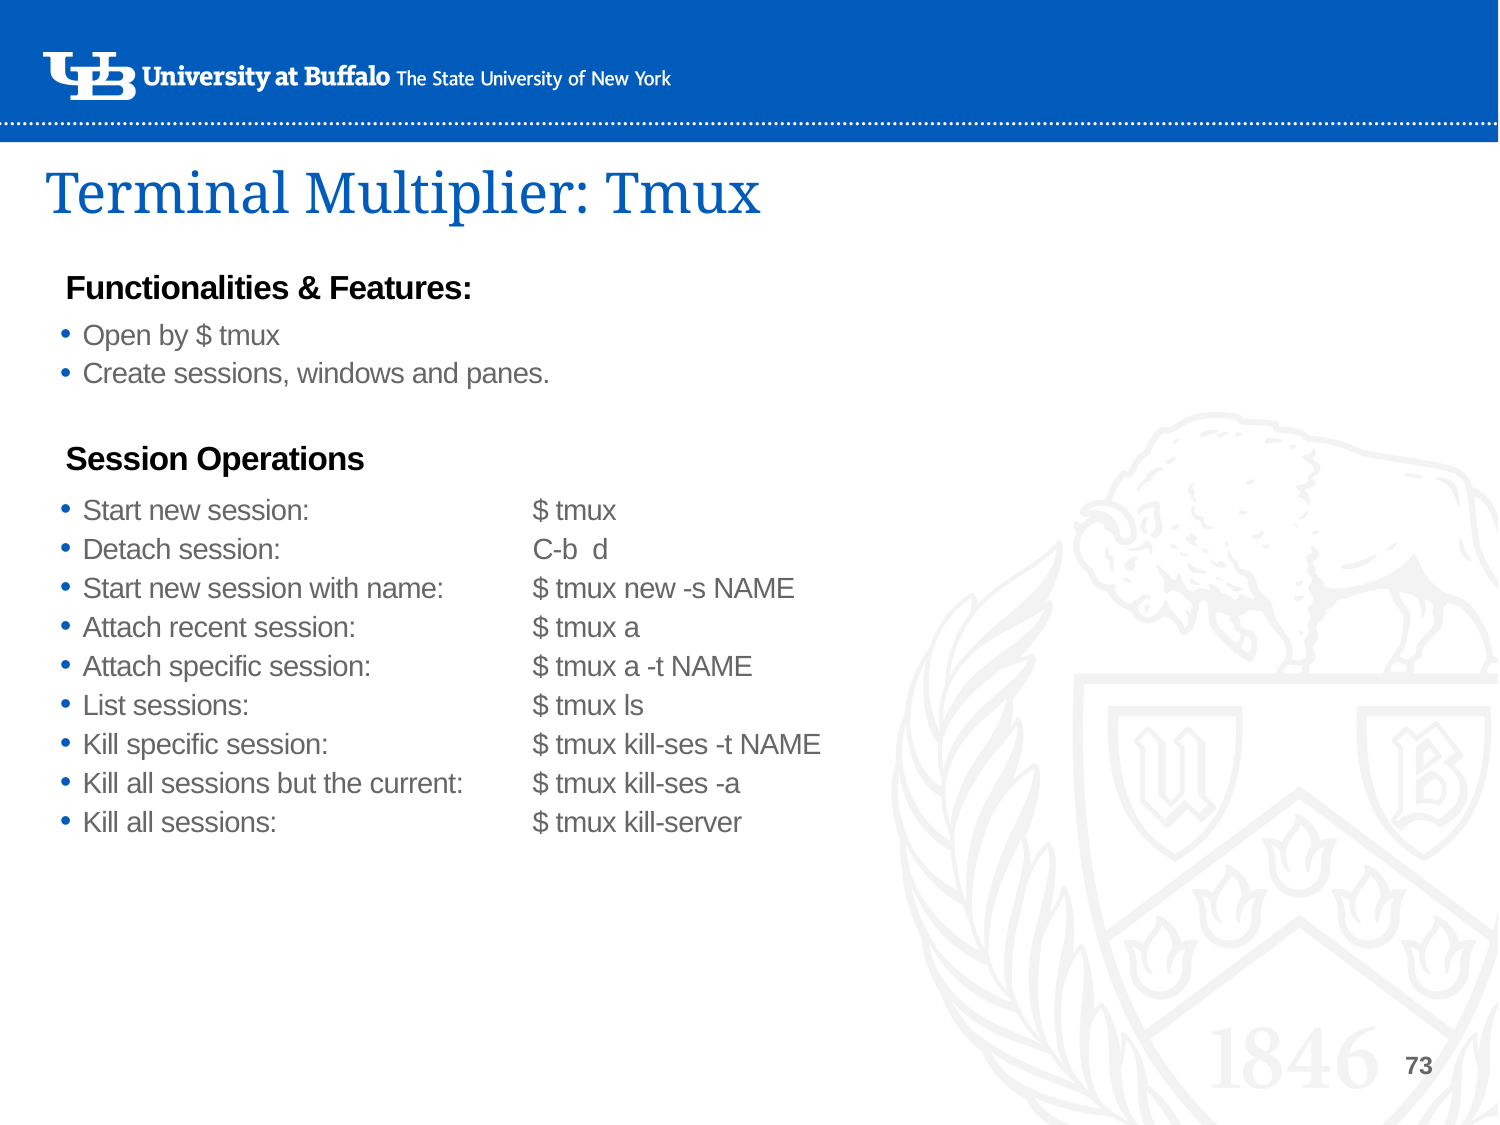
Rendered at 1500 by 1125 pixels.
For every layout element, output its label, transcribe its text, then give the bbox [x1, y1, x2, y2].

text_box Session Operations [50, 433, 586, 486]
picture [0, 0, 1499, 1125]
list Open by $ tmux Create sessions, windows and panes. [30, 313, 976, 405]
text_box Functionalities & Features: [50, 261, 586, 313]
list Start new session: $ tmux Detach session: C-b d Start new session with name: $ tmux new -s NAME Attach recent session: $ tmux a Attach specific session: $ tmux a -t NAME List sessions: $ tmux ls Kill specific session: $ tmux kill-ses -t NAME Kill all sessions but the current: $ tmux kill-ses -a Kill all sessions: $ tmux kill-server [30, 488, 976, 826]
title Terminal Multiplier: Tmux [30, 153, 1387, 233]
